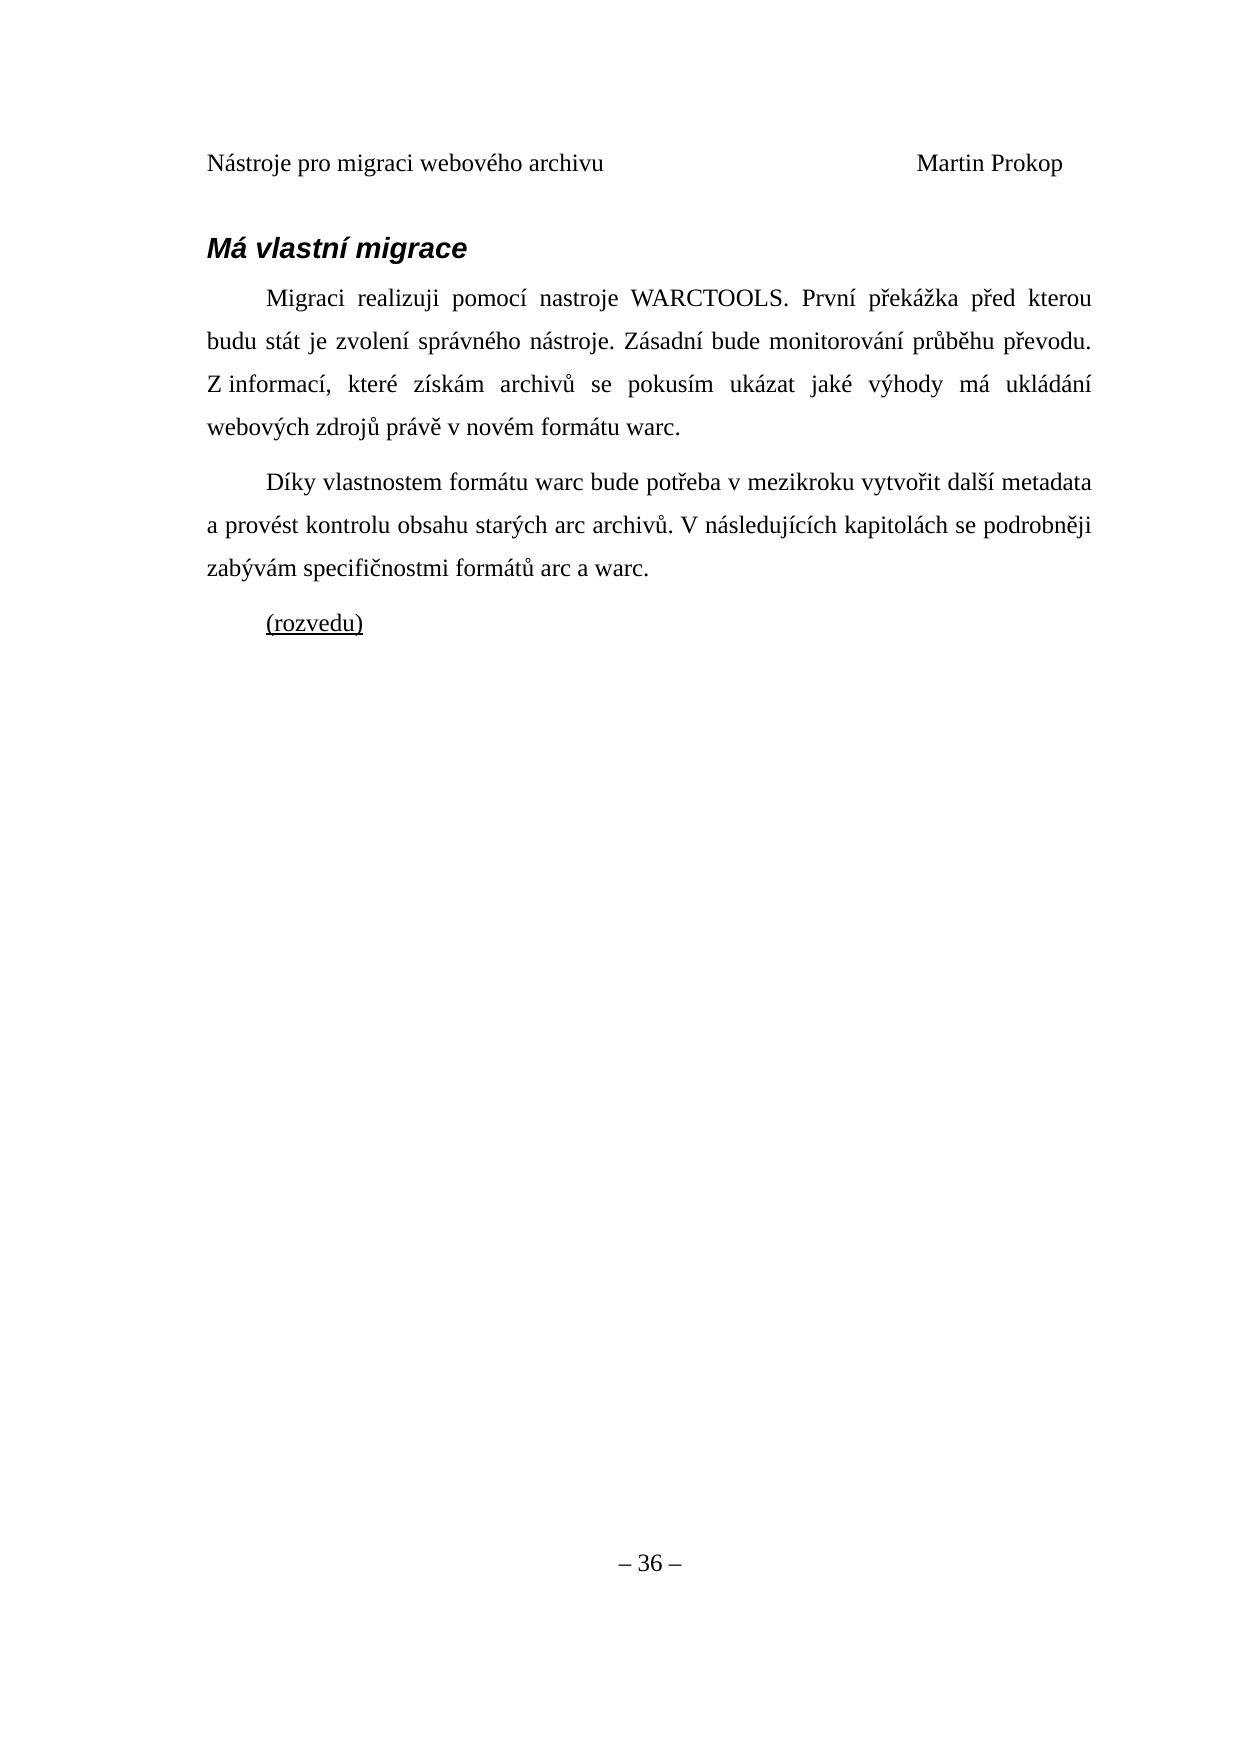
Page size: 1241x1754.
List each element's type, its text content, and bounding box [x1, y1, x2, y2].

text Díky vlastnostem formátu warc bude potřeba v mezikroku vytvořit další metadata a provést kontrolu obsahu starých arc archivů. V následujících kapitolách se podrobněji zabývám specifičnostmi formátů arc a warc. [207, 467, 1093, 582]
text (rozvedu) [207, 608, 1093, 637]
subtitle Má vlastní migrace [207, 231, 1093, 264]
text Migraci realizuji pomocí nastroje WARCTOOLS. První překážka před kterou budu stát je zvolení správného nástroje. Zásadní bude monitorování průběhu převodu. Z informací, které získám archivů se pokusím ukázat jaké výhody má ukládání webových zdrojů právě v novém formátu warc. [207, 283, 1093, 441]
